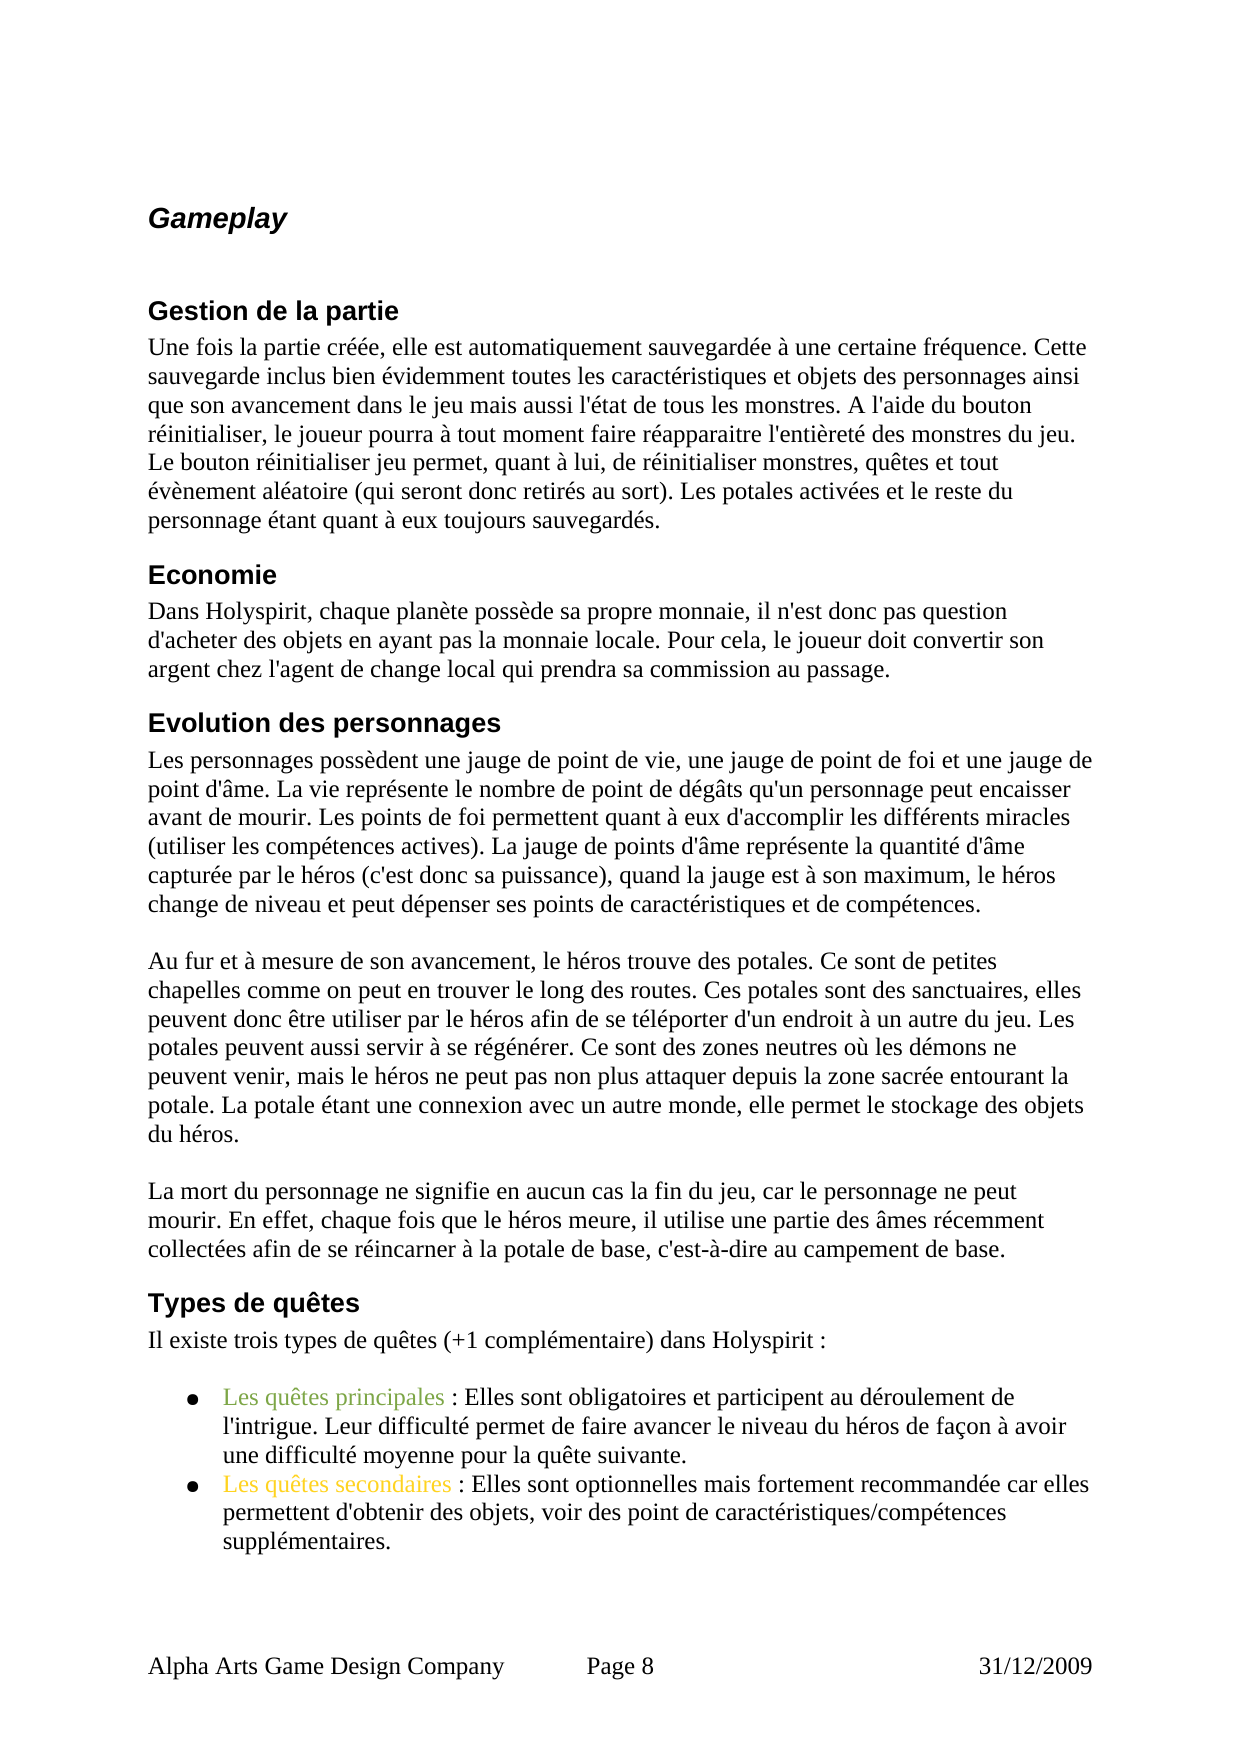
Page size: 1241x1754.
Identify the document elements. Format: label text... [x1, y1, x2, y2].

text Une fois la partie créée, elle est automatiquement sauvegardée à une certaine fréquence. Cette sauvegarde inclus bien évidemment toutes les caractéristiques et objets des personnages ainsi que son avancement dans le jeu mais aussi l'état de tous les monstres. A l'aide du bouton réinitialiser, le joueur pourra à tout moment faire réapparaitre l'entièreté des monstres du jeu. Le bouton réinitialiser jeu permet, quant à lui, de réinitialiser monstres, quêtes et tout évènement aléatoire (qui seront donc retirés au sort). Les potales activées et le reste du personnage étant quant à eux toujours sauvegardés. [148, 332, 1092, 534]
text Il existe trois types de quêtes (+1 complémentaire) dans Holyspirit : [148, 1325, 1092, 1354]
text La mort du personnage ne signifie en aucun cas la fin du jeu, car le personnage ne peut mourir. En effet, chaque fois que le héros meure, il utilise une partie des âmes récemment collectées afin de se réincarner à la potale de base, c'est-à-dire au campement de base. [148, 1176, 1092, 1262]
list Les quêtes principales : Elles sont obligatoires et participent au déroulement de l'intrigue. Leur difficulté permet de faire avancer le niveau du héros de façon à avoir une difficulté moyenne pour la quête suivante. [185, 1382, 1092, 1469]
subtitle Evolution des personnages [148, 707, 1092, 739]
text Dans Holyspirit, chaque planète possède sa propre monnaie, il n'est donc pas question d'acheter des objets en ayant pas la monnaie locale. Pour cela, le joueur doit convertir son argent chez l'agent de change local qui prendra sa commission au passage. [148, 596, 1092, 682]
text Les personnages possèdent une jauge de point de vie, une jauge de point de foi et une jauge de point d'âme. La vie représente le nombre de point de dégâts qu'un personnage peut encaisser avant de mourir. Les points de foi permettent quant à eux d'accomplir les différents miracles (utiliser les compétences actives). La jauge de points d'âme représente la quantité d'âme capturée par le héros (c'est donc sa puissance), quand la jauge est à son maximum, le héros change de niveau et peut dépenser ses points de caractéristiques et de compétences. [148, 745, 1092, 917]
text Au fur et à mesure de son avancement, le héros trouve des potales. Ce sont de petites chapelles comme on peut en trouver le long des routes. Ces potales sont des sanctuaires, elles peuvent donc être utiliser par le héros afin de se téléporter d'un endroit à un autre du jeu. Les potales peuvent aussi servir à se régénérer. Ce sont des zones neutres où les démons ne peuvent venir, mais le héros ne peut pas non plus attaquer depuis la zone sacrée entourant la potale. La potale étant une connexion avec un autre monde, elle permet le stockage des objets du héros. [148, 946, 1092, 1147]
list Les quêtes secondaires : Elles sont optionnelles mais fortement recommandée car elles permettent d'obtenir des objets, voir des point de caractéristiques/compétences supplémentaires. [185, 1469, 1092, 1555]
subtitle Gestion de la partie [148, 295, 1092, 326]
subtitle Types de quêtes [148, 1287, 1092, 1319]
subtitle Gameplay [148, 201, 1092, 235]
subtitle Economie [148, 559, 1092, 590]
